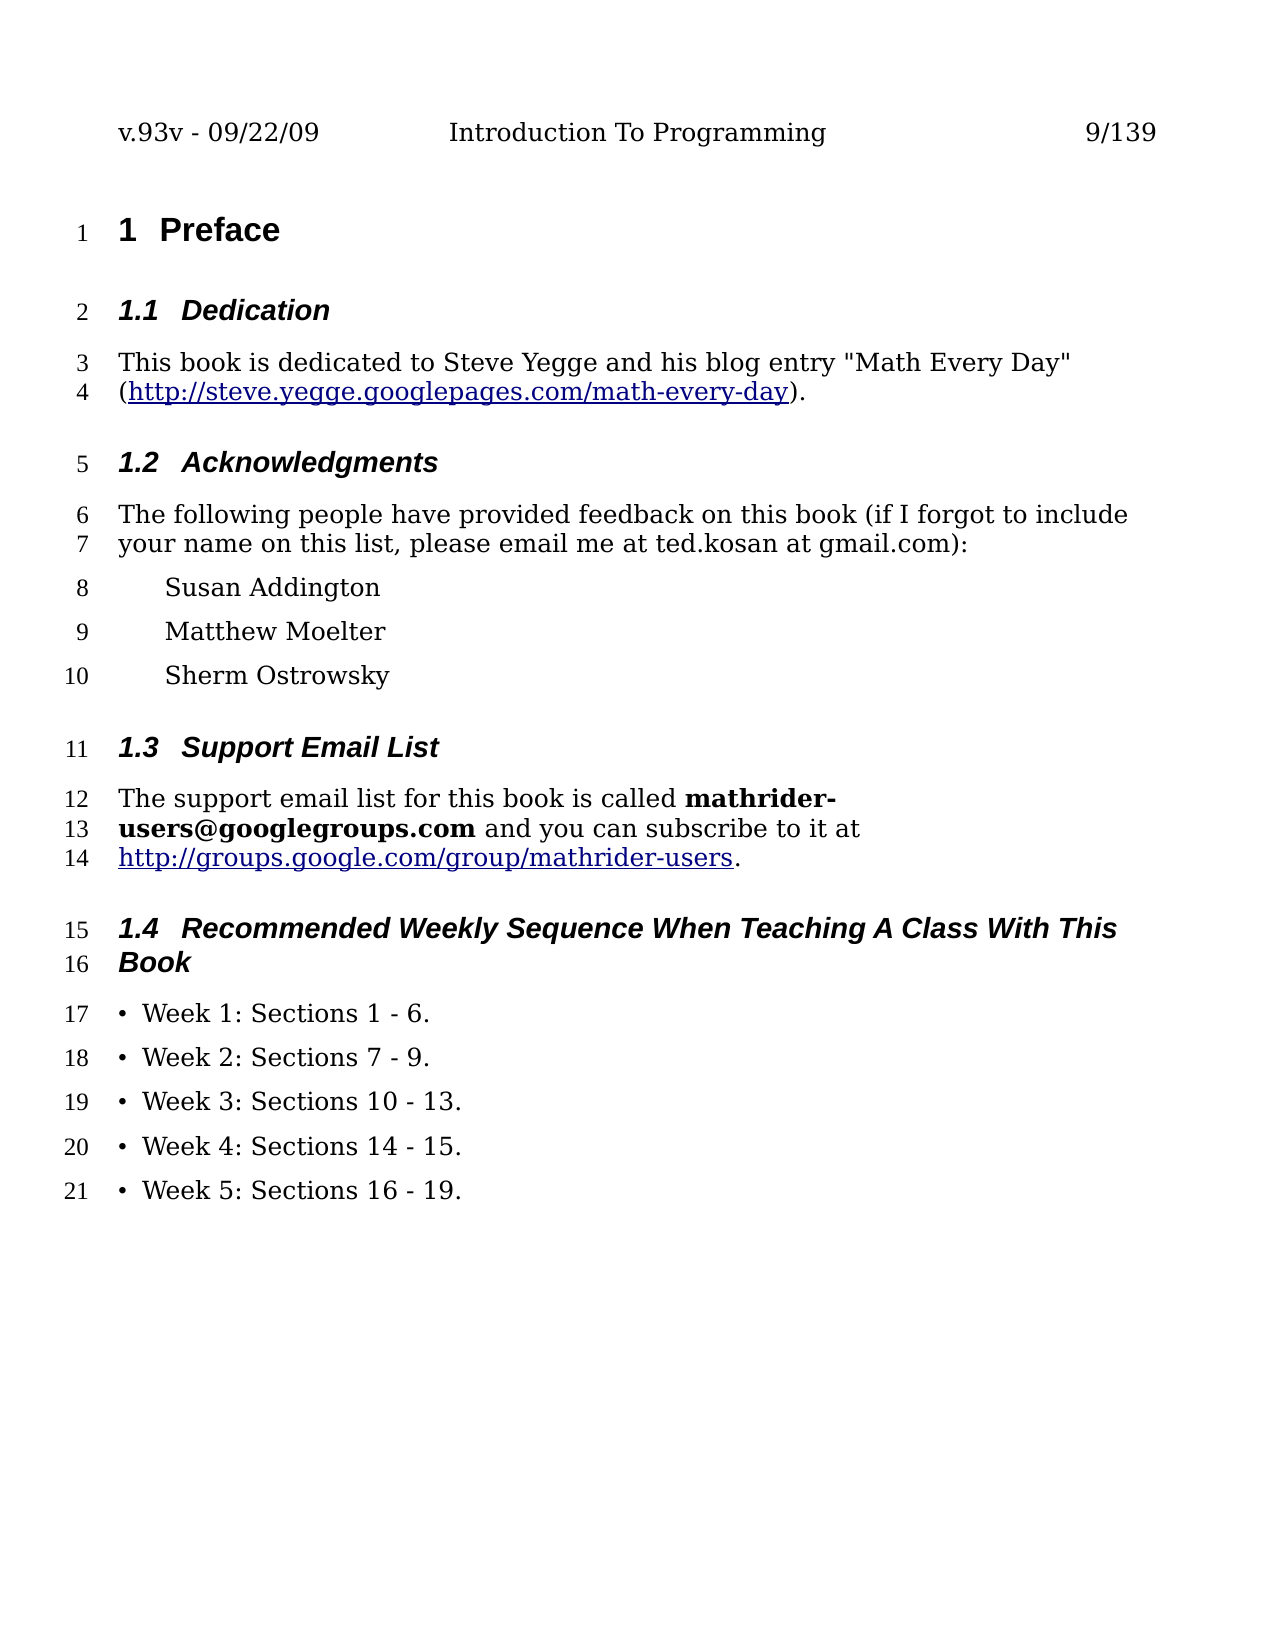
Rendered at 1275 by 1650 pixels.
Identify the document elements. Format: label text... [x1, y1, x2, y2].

text Matthew Moelter [164, 617, 1157, 646]
subtitle Acknowledgments [118, 445, 1157, 479]
text Susan Addington [164, 573, 1157, 602]
list Week 2: Sections 7 - 9. [118, 1043, 1157, 1072]
list Week 1: Sections 1 - 6. [118, 999, 1157, 1028]
text The following people have provided feedback on this book (if I forgot to include your name on this list, please email me at ted.kosan at gmail.com): [118, 500, 1157, 558]
list Week 3: Sections 10 - 13. [118, 1087, 1157, 1117]
list Week 5: Sections 16 - 19. [118, 1176, 1157, 1205]
subtitle Dedication [118, 293, 1157, 327]
text Sherm Ostrowsky [164, 661, 1157, 691]
list Week 4: Sections 14 - 15. [118, 1132, 1157, 1161]
subtitle Recommended Weekly Sequence When Teaching A Class With This Book [118, 911, 1157, 978]
text The support email list for this book is called mathrider-users@googlegroups.com and you can subscribe to it at http://groups.google.com/group/mathrider-users. [118, 784, 1157, 872]
subtitle Preface [118, 210, 1157, 248]
subtitle Support Email List [118, 730, 1157, 763]
text This book is dedicated to Steve Yegge and his blog entry "Math Every Day" (http://steve.yegge.googlepages.com/math-every-day). [118, 348, 1157, 406]
